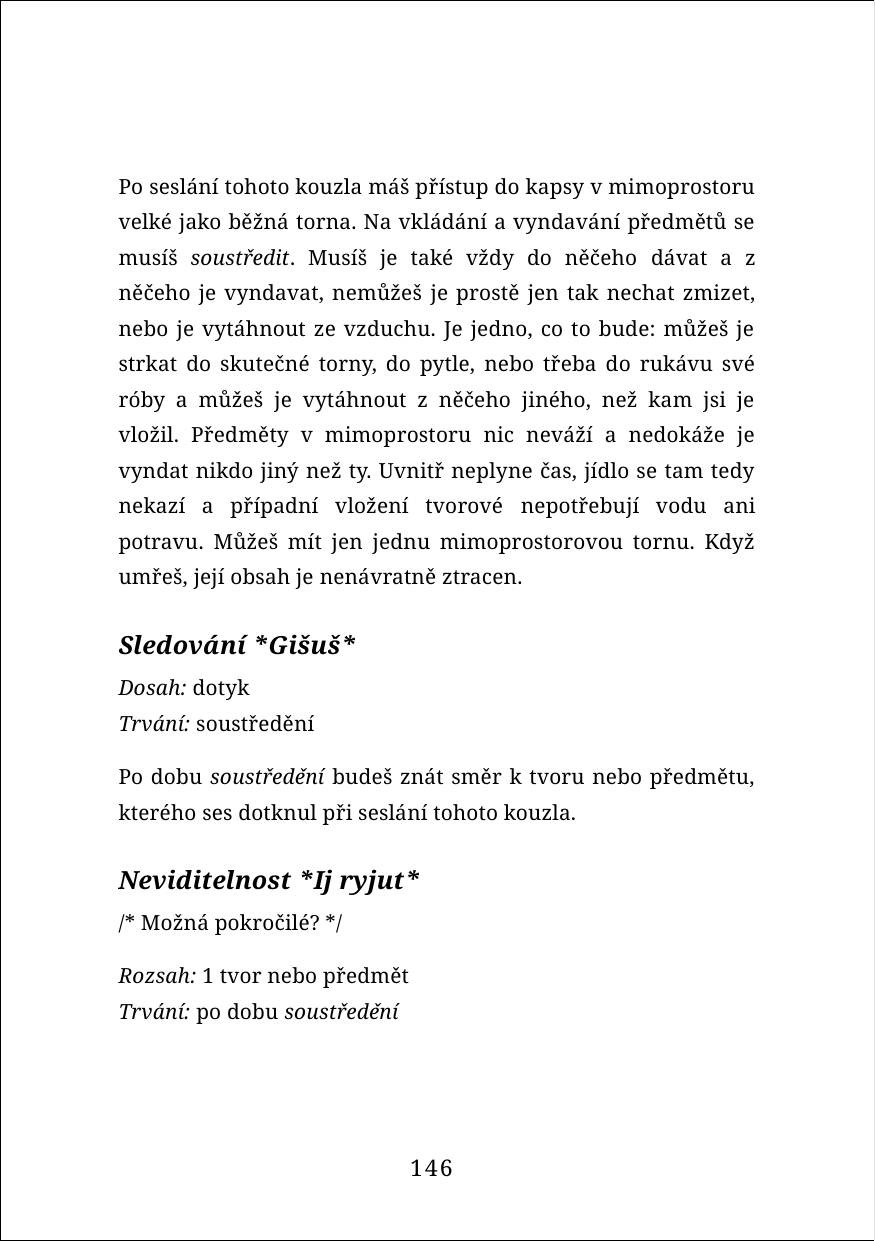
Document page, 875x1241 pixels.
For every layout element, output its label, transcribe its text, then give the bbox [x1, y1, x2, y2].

text Po dobu soustředění budeš znát směr k tvoru nebo předmětu, kterého ses dotknul při seslání tohoto kouzla. [118, 762, 756, 826]
text Dosah: dotyk Trvání: soustředění [118, 673, 756, 737]
text Po seslání tohoto kouzla máš přístup do kapsy v mimoprostoru velké jako běžná torna. Na vkládání a vyndavání předmětů se musíš soustředit. Musíš je také vždy do něčeho dávat a z něčeho je vyndavat, nemůžeš je prostě jen tak nechat zmizet, nebo je vytáhnout ze vzduchu. Je jedno, co to bude: můžeš je strkat do skutečné torny, do pytle, nebo třeba do rukávu své róby a můžeš je vytáhnout z něčeho jiného, než kam jsi je vložil. Předměty v mimoprostoru nic neváží a nedokáže je vyndat nikdo jiný než ty. Uvnitř neplyne čas, jídlo se tam tedy nekazí a případní vložení tvorové nepotřebují vodu ani potravu. Můžeš mít jen jednu mimoprostorovou tornu. Když umřeš, její obsah je nenávratně ztracen. [118, 172, 756, 591]
text Rozsah: 1 tvor nebo předmět Trvání: po dobu soustředění [118, 962, 756, 1026]
text /* Možná pokročilé? */ [118, 908, 756, 937]
subtitle Sledování *Gišuš* [118, 627, 756, 662]
subtitle Neviditelnost *Ij ryjut* [118, 863, 756, 897]
